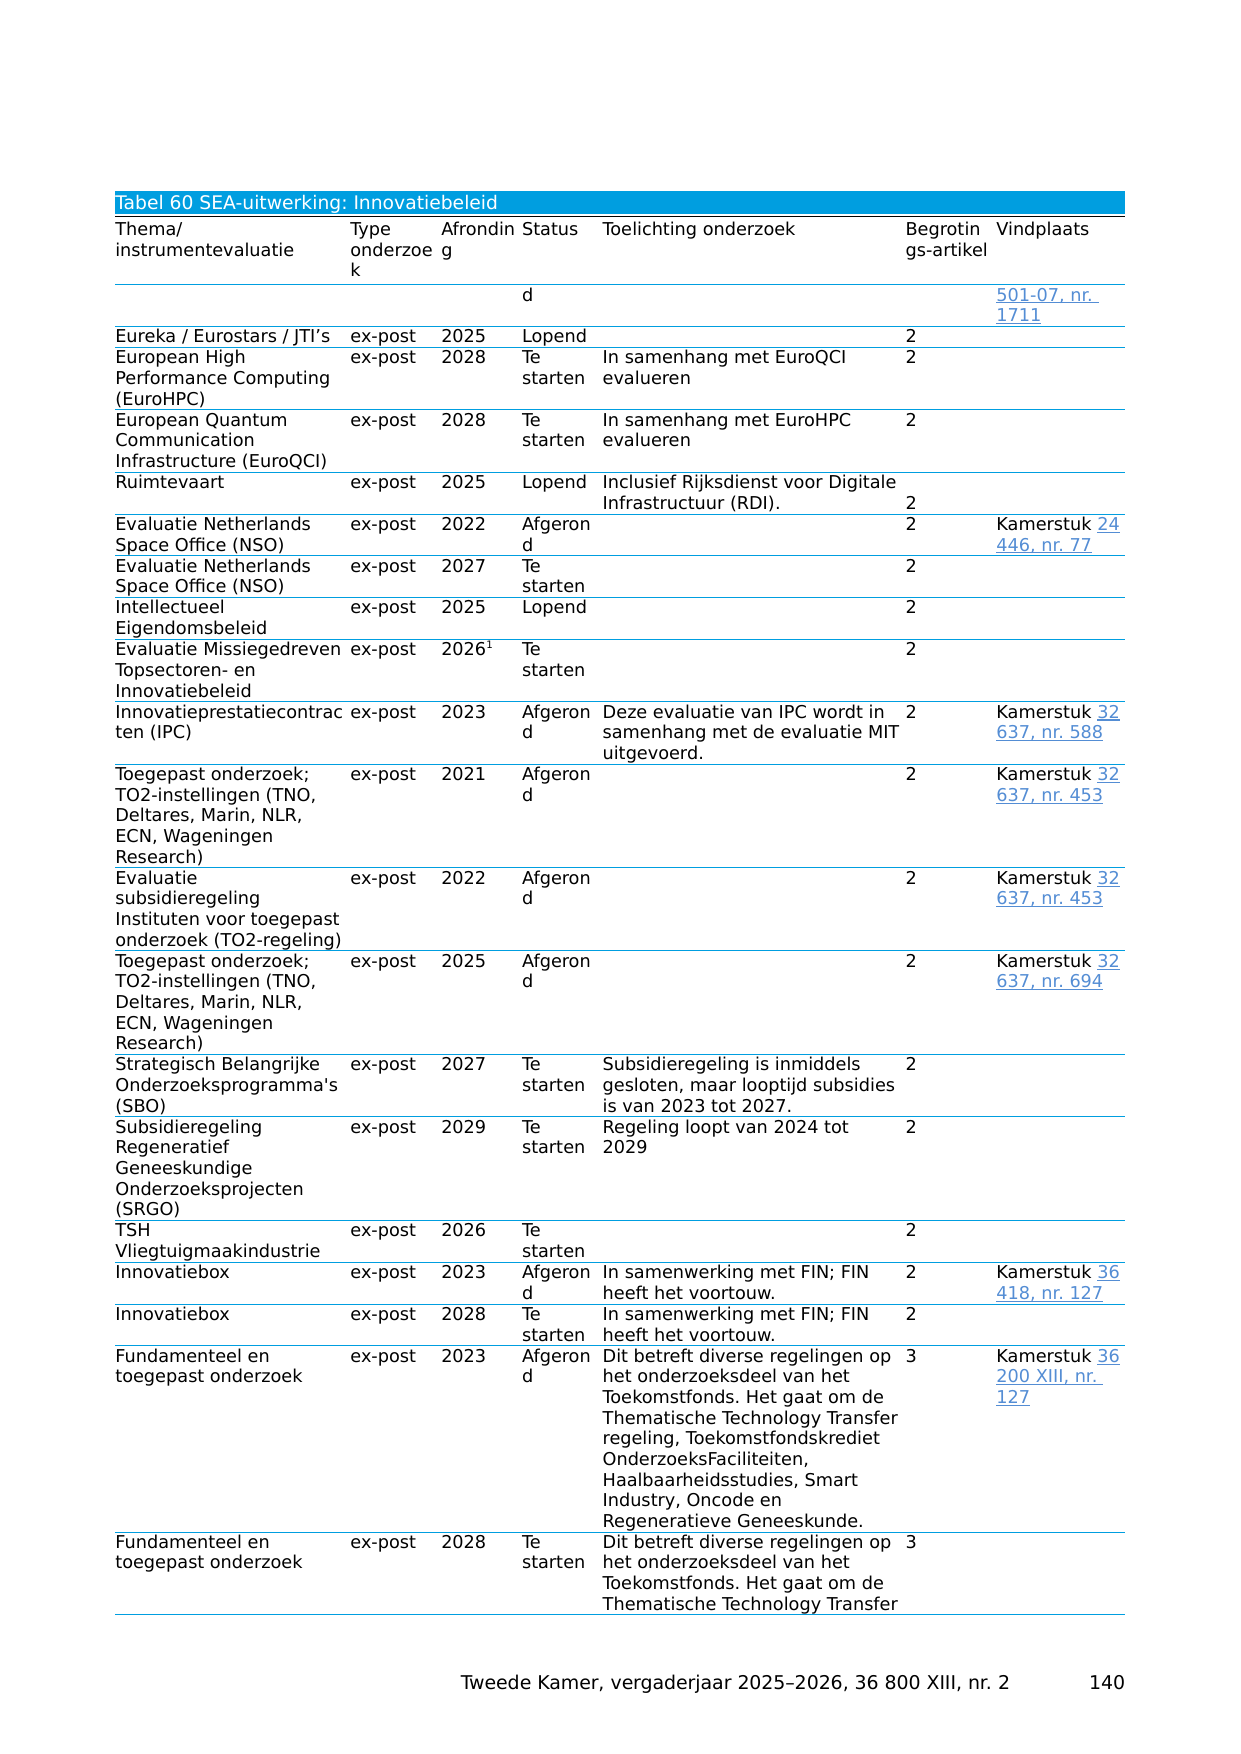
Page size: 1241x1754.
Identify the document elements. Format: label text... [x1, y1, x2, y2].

table_cell 2 [903, 951, 993, 1054]
table_cell Te starten [519, 1117, 599, 1220]
table_cell Te starten [519, 348, 599, 409]
table_cell Te starten [519, 1055, 599, 1116]
table_cell European High Performance Computing (EuroHPC) [115, 348, 347, 409]
table_cell Te starten [519, 1221, 599, 1262]
table_cell 2 [903, 765, 993, 867]
table_cell [993, 556, 1125, 597]
table_cell [993, 1055, 1125, 1116]
table_cell ex-post [347, 702, 438, 763]
table_cell Ruimtevaart [115, 473, 347, 513]
table_cell [600, 515, 902, 555]
table_cell 2 [903, 702, 993, 763]
table_cell 2 [903, 1305, 993, 1345]
table_cell Kamerstuk 32 637, nr. 588 [993, 702, 1125, 763]
table_cell 2028 [438, 1533, 519, 1614]
table_cell ex-post [347, 598, 438, 639]
table_cell Kamerstuk 24 446, nr. 77 [993, 515, 1125, 555]
table_cell [600, 765, 902, 867]
table_cell 2028 [438, 410, 519, 472]
table_cell [993, 598, 1125, 639]
table_cell 2021 [438, 765, 519, 867]
table_cell 2 [903, 473, 993, 513]
table_cell ex-post [347, 868, 438, 950]
table_cell [993, 1221, 1125, 1262]
table_cell Deze evaluatie van IPC wordt in samenhang met de evaluatie MIT uitgevoerd. [600, 702, 902, 763]
table_cell 2023 [438, 1263, 519, 1303]
table_cell Afgerond [519, 765, 599, 867]
table_cell [993, 410, 1125, 472]
table_cell [600, 598, 902, 639]
table_cell [600, 951, 902, 1054]
table_cell 3 [903, 1533, 993, 1614]
table_cell ex-post [347, 951, 438, 1054]
table_cell Lopend [519, 598, 599, 639]
table_cell Intellectueel Eigendomsbeleid [115, 598, 347, 639]
table_cell Toelichting onderzoek [600, 217, 902, 284]
table_cell Evaluatie Netherlands Space Office (NSO) [115, 515, 347, 555]
table_cell Te starten [519, 410, 599, 472]
table_cell 2025 [438, 473, 519, 513]
table_cell 2026 [438, 1221, 519, 1262]
table_cell ex-post [347, 640, 438, 701]
table_cell [993, 1117, 1125, 1220]
table_cell 2029 [438, 1117, 519, 1220]
table_cell Thema/instrumentevaluatie [115, 217, 347, 284]
table_cell Innovatiebox [115, 1305, 347, 1345]
table_cell 3 [903, 1346, 993, 1531]
table_cell Fundamenteel en toegepast onderzoek [115, 1346, 347, 1531]
table_cell ex-post [347, 1055, 438, 1116]
table_cell Afgerond [519, 515, 599, 555]
table_cell 2 [903, 348, 993, 409]
table_cell 2 [903, 410, 993, 472]
table_cell Afgerond [519, 702, 599, 763]
table_cell Te starten [519, 640, 599, 701]
table_cell In samenhang met EuroHPC evalueren [600, 410, 902, 472]
table_cell [993, 1533, 1125, 1614]
table_cell ex-post [347, 1305, 438, 1345]
table_cell [600, 285, 902, 326]
table_cell 501-07, nr. 1711 [993, 285, 1125, 326]
table_cell 2023 [438, 1346, 519, 1531]
table_cell 2 [903, 1055, 993, 1116]
table_cell ex-post [347, 1346, 438, 1531]
table_cell In samenwerking met FIN; FIN heeft het voortouw. [600, 1263, 902, 1303]
table_cell [600, 556, 902, 597]
table_cell ex-post [347, 473, 438, 513]
table_cell ex-post [347, 410, 438, 472]
table_cell Kamerstuk 36 200 XIII, nr. 127 [993, 1346, 1125, 1531]
table_cell Strategisch Belangrijke Onderzoeksprogramma's (SBO) [115, 1055, 347, 1116]
table_cell 20261 [438, 640, 519, 701]
table_cell [347, 285, 438, 326]
table_cell ex-post [347, 556, 438, 597]
table_cell ex-post [347, 327, 438, 347]
table_cell Kamerstuk 32 637, nr. 694 [993, 951, 1125, 1054]
table_cell In samenwerking met FIN; FIN heeft het voortouw. [600, 1305, 902, 1345]
table_cell [600, 1221, 902, 1262]
table_cell Te starten [519, 1533, 599, 1614]
table_cell ex-post [347, 1533, 438, 1614]
table_cell Inclusief Rijksdienst voor Digitale Infrastructuur (RDI). [600, 473, 902, 513]
table_cell Dit betreft diverse regelingen op het onderzoeksdeel van het Toekomstfonds. Het gaat om de Thematische Technology Transfer regeling, Toekomstfondskrediet OnderzoeksFaciliteiten, Haalbaarheidsstudies, Smart Industry, Oncode en Regeneratieve Geneeskunde. [600, 1346, 902, 1531]
table_cell ex-post [347, 1263, 438, 1303]
table_cell Kamerstuk 32 637, nr. 453 [993, 868, 1125, 950]
table_cell Innovatieprestatiecontracten (IPC) [115, 702, 347, 763]
table_cell 2028 [438, 348, 519, 409]
table_cell Begrotings-artikel [903, 217, 993, 284]
table_cell 2 [903, 640, 993, 701]
table_cell European Quantum Communication Infrastructure (EuroQCI) [115, 410, 347, 472]
table_cell Afronding [438, 217, 519, 284]
table_cell Kamerstuk 36 418, nr. 127 [993, 1263, 1125, 1303]
table_cell Afgerond [519, 868, 599, 950]
table_cell [993, 1305, 1125, 1345]
table_cell Subsidieregeling is inmiddels gesloten, maar looptijd subsidies is van 2023 tot 2027. [600, 1055, 902, 1116]
table_cell Type onderzoek [347, 217, 438, 284]
table_cell ex-post [347, 1221, 438, 1262]
table_cell [600, 868, 902, 950]
table_cell Afgerond [519, 1263, 599, 1303]
table_cell 2025 [438, 951, 519, 1054]
table_cell ex-post [347, 765, 438, 867]
table_cell 2 [903, 515, 993, 555]
table_cell Evaluatie Missiegedreven Topsectoren- en Innovatiebeleid [115, 640, 347, 701]
table_cell ex-post [347, 515, 438, 555]
table_cell 2025 [438, 598, 519, 639]
table_cell 2027 [438, 556, 519, 597]
table_cell [903, 285, 993, 326]
table_cell 2 [903, 327, 993, 347]
table_cell Lopend [519, 327, 599, 347]
table_cell ex-post [347, 348, 438, 409]
table_cell Status [519, 217, 599, 284]
table_cell Te starten [519, 1305, 599, 1345]
table_cell Te starten [519, 556, 599, 597]
table_cell [438, 285, 519, 326]
table_cell Toegepast onderzoek; TO2-instellingen (TNO, Deltares, Marin, NLR, ECN, Wageningen Research) [115, 951, 347, 1054]
table_cell [993, 640, 1125, 701]
table_cell 2028 [438, 1305, 519, 1345]
table_cell Evaluatie Netherlands Space Office (NSO) [115, 556, 347, 597]
table_cell 2022 [438, 515, 519, 555]
table_cell Kamerstuk 32 637, nr. 453 [993, 765, 1125, 867]
table_cell Subsidieregeling Regeneratief Geneeskundige Onderzoeksprojecten (SRGO) [115, 1117, 347, 1220]
table_cell [993, 348, 1125, 409]
table_cell Innovatiebox [115, 1263, 347, 1303]
table_cell 2 [903, 1117, 993, 1220]
table_cell 2 [903, 556, 993, 597]
table_cell 2 [903, 868, 993, 950]
table_cell Regeling loopt van 2024 tot 2029 [600, 1117, 902, 1220]
table_cell 2025 [438, 327, 519, 347]
table_cell 2 [903, 1221, 993, 1262]
table_cell Lopend [519, 473, 599, 513]
table_cell Toegepast onderzoek; TO2-instellingen (TNO, Deltares, Marin, NLR, ECN, Wageningen Research) [115, 765, 347, 867]
table_cell [600, 640, 902, 701]
table_cell Eureka / Eurostars / JTI’s [115, 327, 347, 347]
table_cell 2027 [438, 1055, 519, 1116]
table_cell [993, 473, 1125, 513]
table_cell Afgerond [519, 1346, 599, 1531]
table_cell Evaluatie subsidieregeling Instituten voor toegepast onderzoek (TO2-regeling) [115, 868, 347, 950]
table_cell Fundamenteel en toegepast onderzoek [115, 1533, 347, 1614]
table_cell ex-post [347, 1117, 438, 1220]
table_cell [115, 285, 347, 326]
table_cell [600, 327, 902, 347]
table_cell Dit betreft diverse regelingen op het onderzoeksdeel van het Toekomstfonds. Het gaat om de Thematische Technology Transfer [600, 1533, 902, 1614]
table_cell Vindplaats [993, 217, 1125, 284]
table_cell 2 [903, 1263, 993, 1303]
table_cell Afgerond [519, 951, 599, 1054]
table_cell TSH Vliegtuigmaakindustrie [115, 1221, 347, 1262]
table_cell 2022 [438, 868, 519, 950]
table_cell d [519, 285, 599, 326]
table_cell 2023 [438, 702, 519, 763]
table_cell [993, 327, 1125, 347]
table_cell In samenhang met EuroQCI evalueren [600, 348, 902, 409]
table_cell 2 [903, 598, 993, 639]
